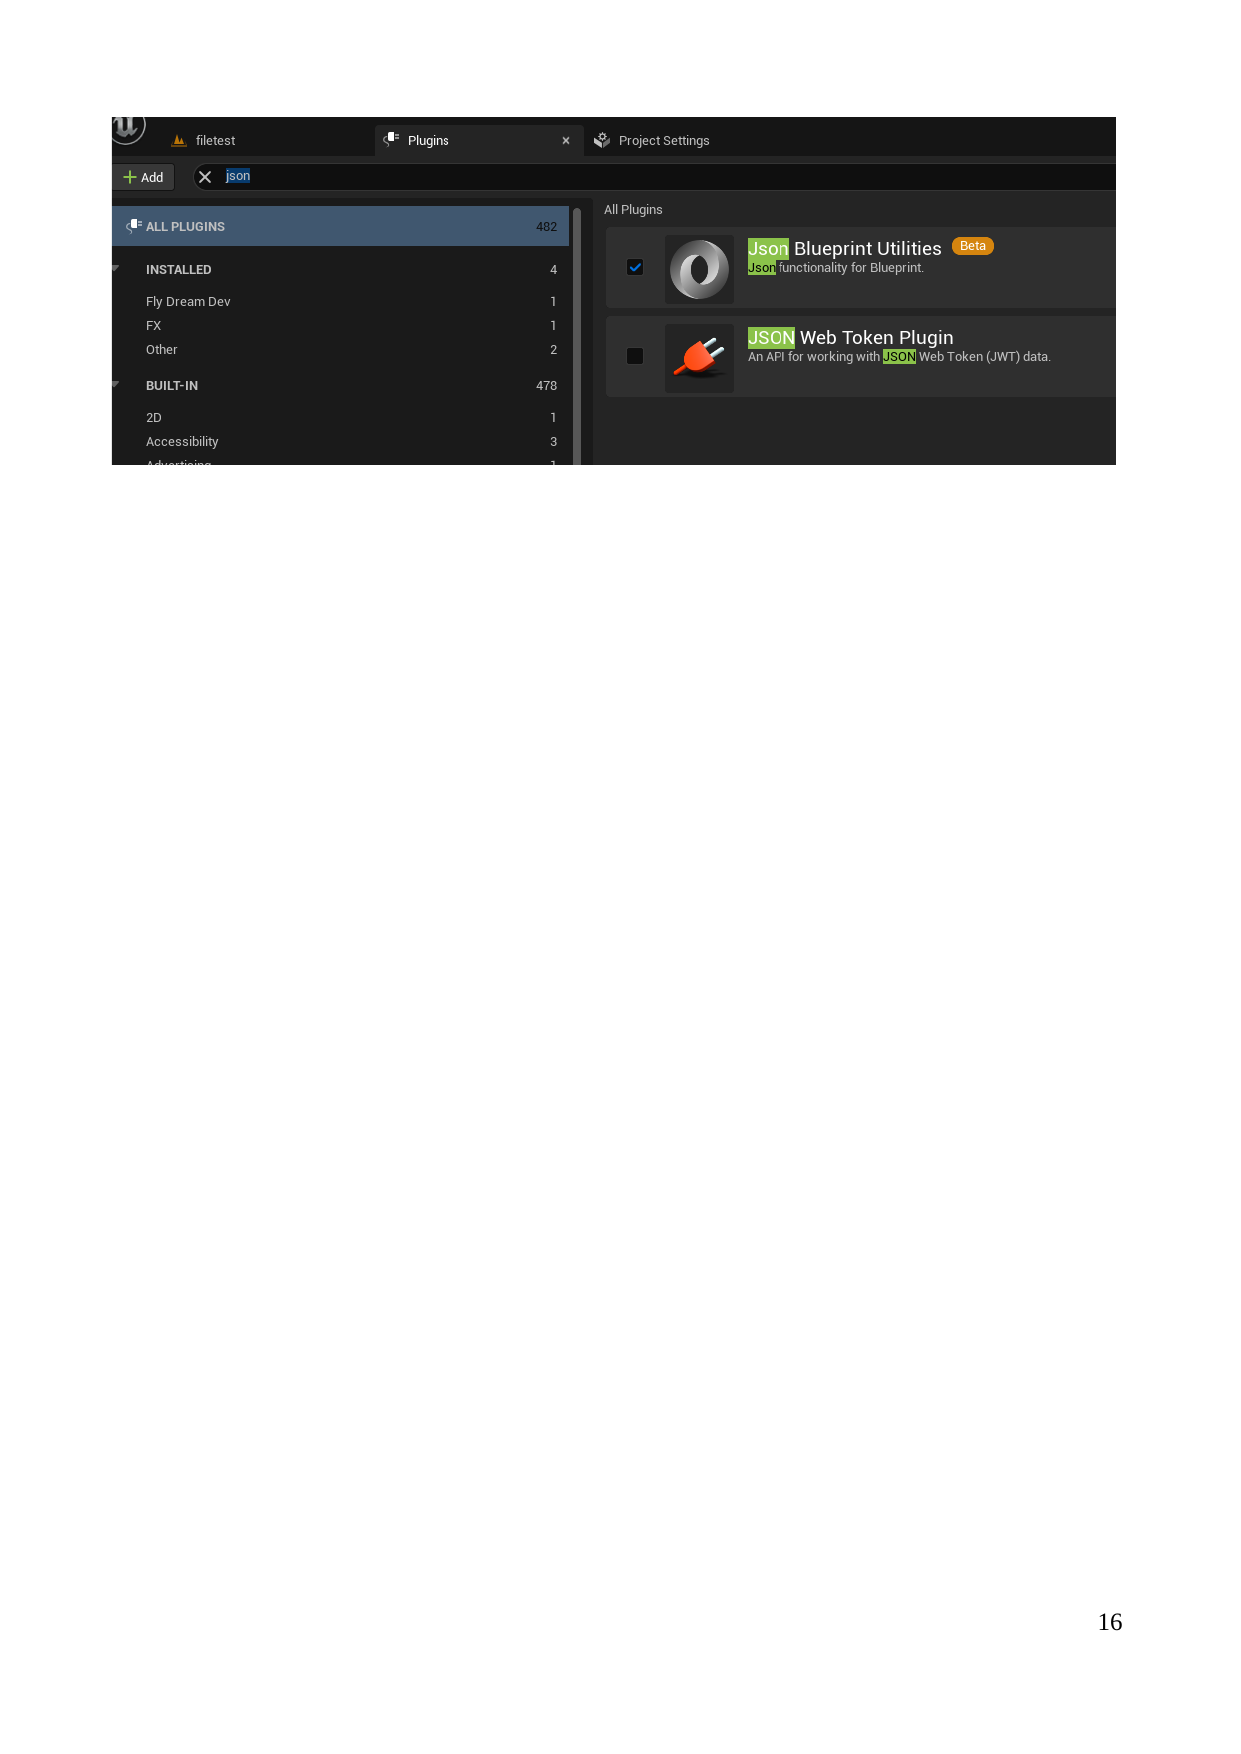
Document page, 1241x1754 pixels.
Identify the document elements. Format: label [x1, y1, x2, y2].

picture [111, 117, 1116, 465]
